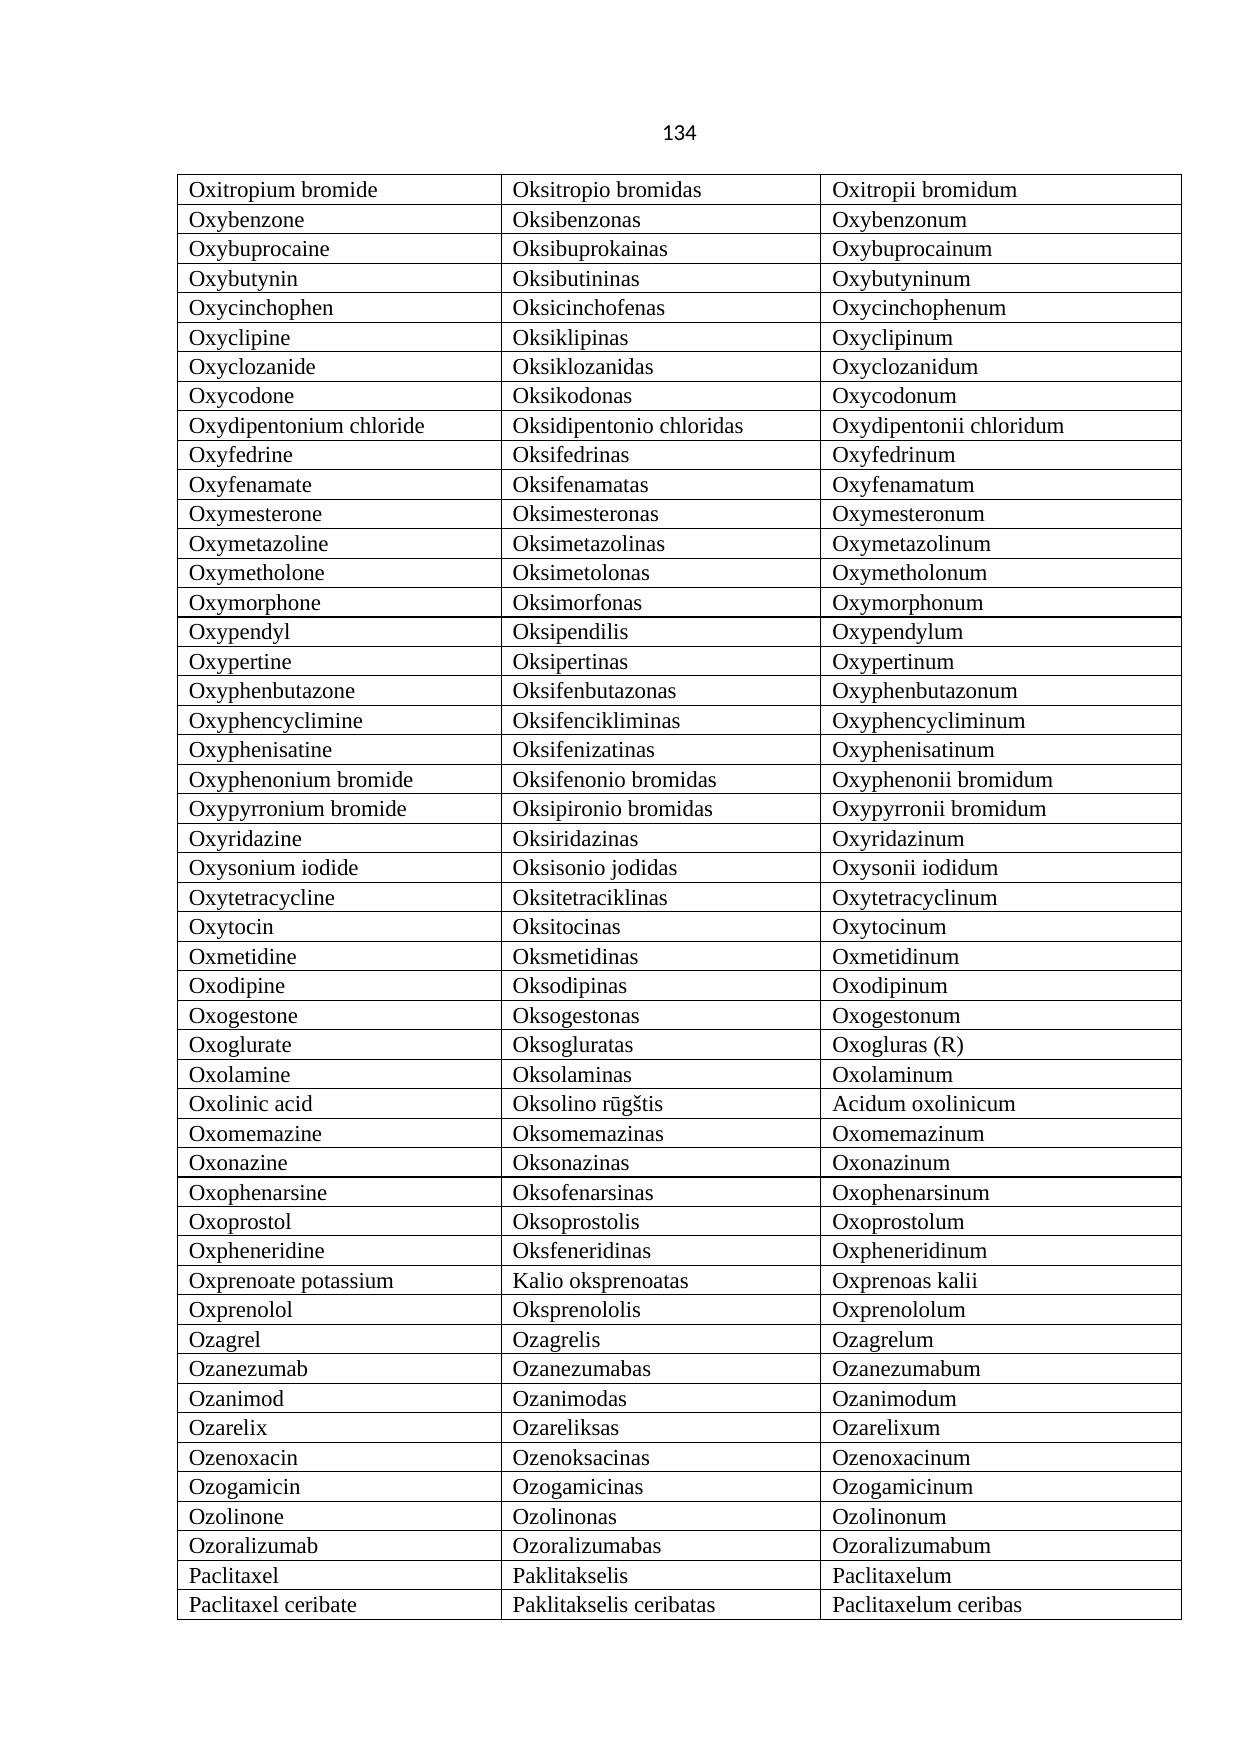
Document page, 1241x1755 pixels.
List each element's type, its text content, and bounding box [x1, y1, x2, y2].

table_cell Oksofenarsinas [502, 1178, 820, 1206]
table_cell Ozolinonum [821, 1502, 1181, 1530]
table_cell Oksimesteronas [502, 500, 820, 528]
table_cell Oksiklozanidas [502, 352, 820, 381]
table_cell Oxycinchophen [178, 293, 501, 322]
table_cell Ozoralizumab [178, 1531, 501, 1560]
table_cell Oksiridazinas [502, 824, 820, 852]
table_cell Oxodipinum [821, 971, 1181, 999]
table_cell Oksoprostolis [502, 1207, 820, 1235]
table_cell Oksibuprokainas [502, 234, 820, 263]
table_cell Ozanimodum [821, 1384, 1181, 1412]
table_cell Oxoprostolum [821, 1207, 1181, 1235]
table_cell Oxyfenamate [178, 470, 501, 498]
table_cell Oksipertinas [502, 647, 820, 675]
table_cell Oxoprostol [178, 1207, 501, 1235]
table_cell Oxysonii iodidum [821, 853, 1181, 882]
table_cell Oxybenzonum [821, 205, 1181, 233]
table_cell Oksiklipinas [502, 323, 820, 351]
table_cell Paklitakselis [502, 1561, 820, 1589]
table_cell Ozolinone [178, 1502, 501, 1530]
table_cell Oksifenamatas [502, 470, 820, 498]
table_cell Oxyridazinum [821, 824, 1181, 852]
table_cell Ozolinonas [502, 1502, 820, 1530]
table_cell Oksodipinas [502, 971, 820, 999]
table_cell Oxyfedrine [178, 441, 501, 469]
table_cell Oxophenarsine [178, 1178, 501, 1206]
table_cell Paclitaxel [178, 1561, 501, 1589]
table_cell Oxytocinum [821, 912, 1181, 941]
table_cell Oxydipentonii chloridum [821, 411, 1181, 439]
table_cell Oxpheneridine [178, 1236, 501, 1265]
table_cell Oxyclozanidum [821, 352, 1181, 381]
table_cell Paclitaxel ceribate [178, 1590, 501, 1619]
table_cell Oksmetidinas [502, 942, 820, 970]
table_cell Ozanezumabum [821, 1354, 1181, 1383]
table_cell Ozanezumab [178, 1354, 501, 1383]
table_cell Oxyphenisatinum [821, 735, 1181, 764]
table_cell Oxydipentonium chloride [178, 411, 501, 439]
table_cell Oksogluratas [502, 1030, 820, 1058]
table_cell Oxmetidine [178, 942, 501, 970]
table_cell Oxyphencyclimine [178, 706, 501, 734]
table_cell Oksitetraciklinas [502, 883, 820, 911]
table_cell Oxomemazine [178, 1119, 501, 1147]
table_cell Oxymetholonum [821, 559, 1181, 587]
table_cell Oxybutyninum [821, 264, 1181, 292]
table_cell Oxycinchophenum [821, 293, 1181, 322]
table_cell Ozanimod [178, 1384, 501, 1412]
table_cell Oxymetholone [178, 559, 501, 587]
table_cell Kalio oksprenoatas [502, 1266, 820, 1294]
table_cell Ozenoxacin [178, 1443, 501, 1471]
table_cell Oxonazine [178, 1148, 501, 1176]
table_cell Oksolino rūgštis [502, 1089, 820, 1117]
table_cell Oxyphencycliminum [821, 706, 1181, 734]
table_cell Oxpheneridinum [821, 1236, 1181, 1265]
table_cell Oxogestonum [821, 1001, 1181, 1029]
table_cell Oksonazinas [502, 1148, 820, 1176]
table_cell Paklitakselis ceribatas [502, 1590, 820, 1619]
table_cell Oxypertine [178, 647, 501, 675]
table_cell Oxymorphone [178, 588, 501, 616]
table_cell Oxyfedrinum [821, 441, 1181, 469]
table_cell Ozoralizumabas [502, 1531, 820, 1560]
table_cell Oxyphenonium bromide [178, 765, 501, 793]
table_cell Oksimetazolinas [502, 529, 820, 557]
table_cell Oksimetolonas [502, 559, 820, 587]
table_cell Oxolamine [178, 1060, 501, 1088]
table_cell Oxitropii bromidum [821, 175, 1181, 204]
table_cell Ozagrelum [821, 1325, 1181, 1353]
table_cell Ozenoksacinas [502, 1443, 820, 1471]
table_cell Oxprenolol [178, 1295, 501, 1324]
table_cell Oksfeneridinas [502, 1236, 820, 1265]
table_cell Ozareliksas [502, 1413, 820, 1442]
table_cell Ozogamicinum [821, 1472, 1181, 1501]
table_cell Ozoralizumabum [821, 1531, 1181, 1560]
table_cell Oxprenoate potassium [178, 1266, 501, 1294]
table_cell Ozogamicinas [502, 1472, 820, 1501]
table_cell Oxyclipine [178, 323, 501, 351]
table_cell Oksimorfonas [502, 588, 820, 616]
table_cell Oxophenarsinum [821, 1178, 1181, 1206]
table_cell Paclitaxelum [821, 1561, 1181, 1589]
table_cell Oxyphenbutazonum [821, 676, 1181, 705]
table_cell Oxprenololum [821, 1295, 1181, 1324]
table_cell Oksisonio jodidas [502, 853, 820, 882]
table_cell Oxomemazinum [821, 1119, 1181, 1147]
table_cell Oxoglurate [178, 1030, 501, 1058]
table_cell Oksifedrinas [502, 441, 820, 469]
table_cell Oxypyrronii bromidum [821, 794, 1181, 823]
table_cell Oxolaminum [821, 1060, 1181, 1088]
table_cell Oksomemazinas [502, 1119, 820, 1147]
table_cell Oksipironio bromidas [502, 794, 820, 823]
table_cell Oxytetracycline [178, 883, 501, 911]
table_cell Ozogamicin [178, 1472, 501, 1501]
table_cell Oksidipentonio chloridas [502, 411, 820, 439]
table_cell Oxymorphonum [821, 588, 1181, 616]
table_cell Oxyfenamatum [821, 470, 1181, 498]
table_cell Oksitocinas [502, 912, 820, 941]
table_cell Oxypendylum [821, 618, 1181, 646]
table_cell Oxytocin [178, 912, 501, 941]
table_cell Oxymesterone [178, 500, 501, 528]
table_cell Oxyridazine [178, 824, 501, 852]
table_cell Oxonazinum [821, 1148, 1181, 1176]
table_cell Oksifenbutazonas [502, 676, 820, 705]
table_cell Oxolinic acid [178, 1089, 501, 1117]
table_cell Oxymetazolinum [821, 529, 1181, 557]
table_cell Ozagrelis [502, 1325, 820, 1353]
table_cell Ozarelix [178, 1413, 501, 1442]
table_cell Oxitropium bromide [178, 175, 501, 204]
table_cell Ozanimodas [502, 1384, 820, 1412]
table_cell Ozagrel [178, 1325, 501, 1353]
table_cell Oxycodone [178, 382, 501, 410]
table_cell Oksibutininas [502, 264, 820, 292]
table_cell Oksifenizatinas [502, 735, 820, 764]
table_cell Oxyphenbutazone [178, 676, 501, 705]
table_cell Ozarelixum [821, 1413, 1181, 1442]
table_cell Oxytetracyclinum [821, 883, 1181, 911]
table_cell Ozenoxacinum [821, 1443, 1181, 1471]
table_cell Oksifencikliminas [502, 706, 820, 734]
table_cell Oxmetidinum [821, 942, 1181, 970]
table_cell Oxypyrronium bromide [178, 794, 501, 823]
table_cell Oxybenzone [178, 205, 501, 233]
table_cell Oksogestonas [502, 1001, 820, 1029]
table_cell Oxogluras (R) [821, 1030, 1181, 1058]
table_cell Oxyclozanide [178, 352, 501, 381]
table_cell Oxybuprocaine [178, 234, 501, 263]
table_cell Oxymetazoline [178, 529, 501, 557]
table_cell Oksolaminas [502, 1060, 820, 1088]
table_cell Oxypertinum [821, 647, 1181, 675]
table_cell Oksipendilis [502, 618, 820, 646]
table_cell Oxyphenonii bromidum [821, 765, 1181, 793]
table_cell Oksprenololis [502, 1295, 820, 1324]
table_cell Paclitaxelum ceribas [821, 1590, 1181, 1619]
table_cell Oksibenzonas [502, 205, 820, 233]
table_cell Ozanezumabas [502, 1354, 820, 1383]
table_cell Oxogestone [178, 1001, 501, 1029]
table_cell Oksifenonio bromidas [502, 765, 820, 793]
table_cell Oksicinchofenas [502, 293, 820, 322]
table_cell Acidum oxolinicum [821, 1089, 1181, 1117]
table_cell Oxybuprocainum [821, 234, 1181, 263]
table_cell Oxycodonum [821, 382, 1181, 410]
table_cell Oxyclipinum [821, 323, 1181, 351]
table_cell Oxodipine [178, 971, 501, 999]
table_cell Oxprenoas kalii [821, 1266, 1181, 1294]
table_cell Oxypendyl [178, 618, 501, 646]
table_cell Oksikodonas [502, 382, 820, 410]
table_cell Oxybutynin [178, 264, 501, 292]
table_cell Oxymesteronum [821, 500, 1181, 528]
table_cell Oxysonium iodide [178, 853, 501, 882]
table_cell Oxyphenisatine [178, 735, 501, 764]
table_cell Oksitropio bromidas [502, 175, 820, 204]
